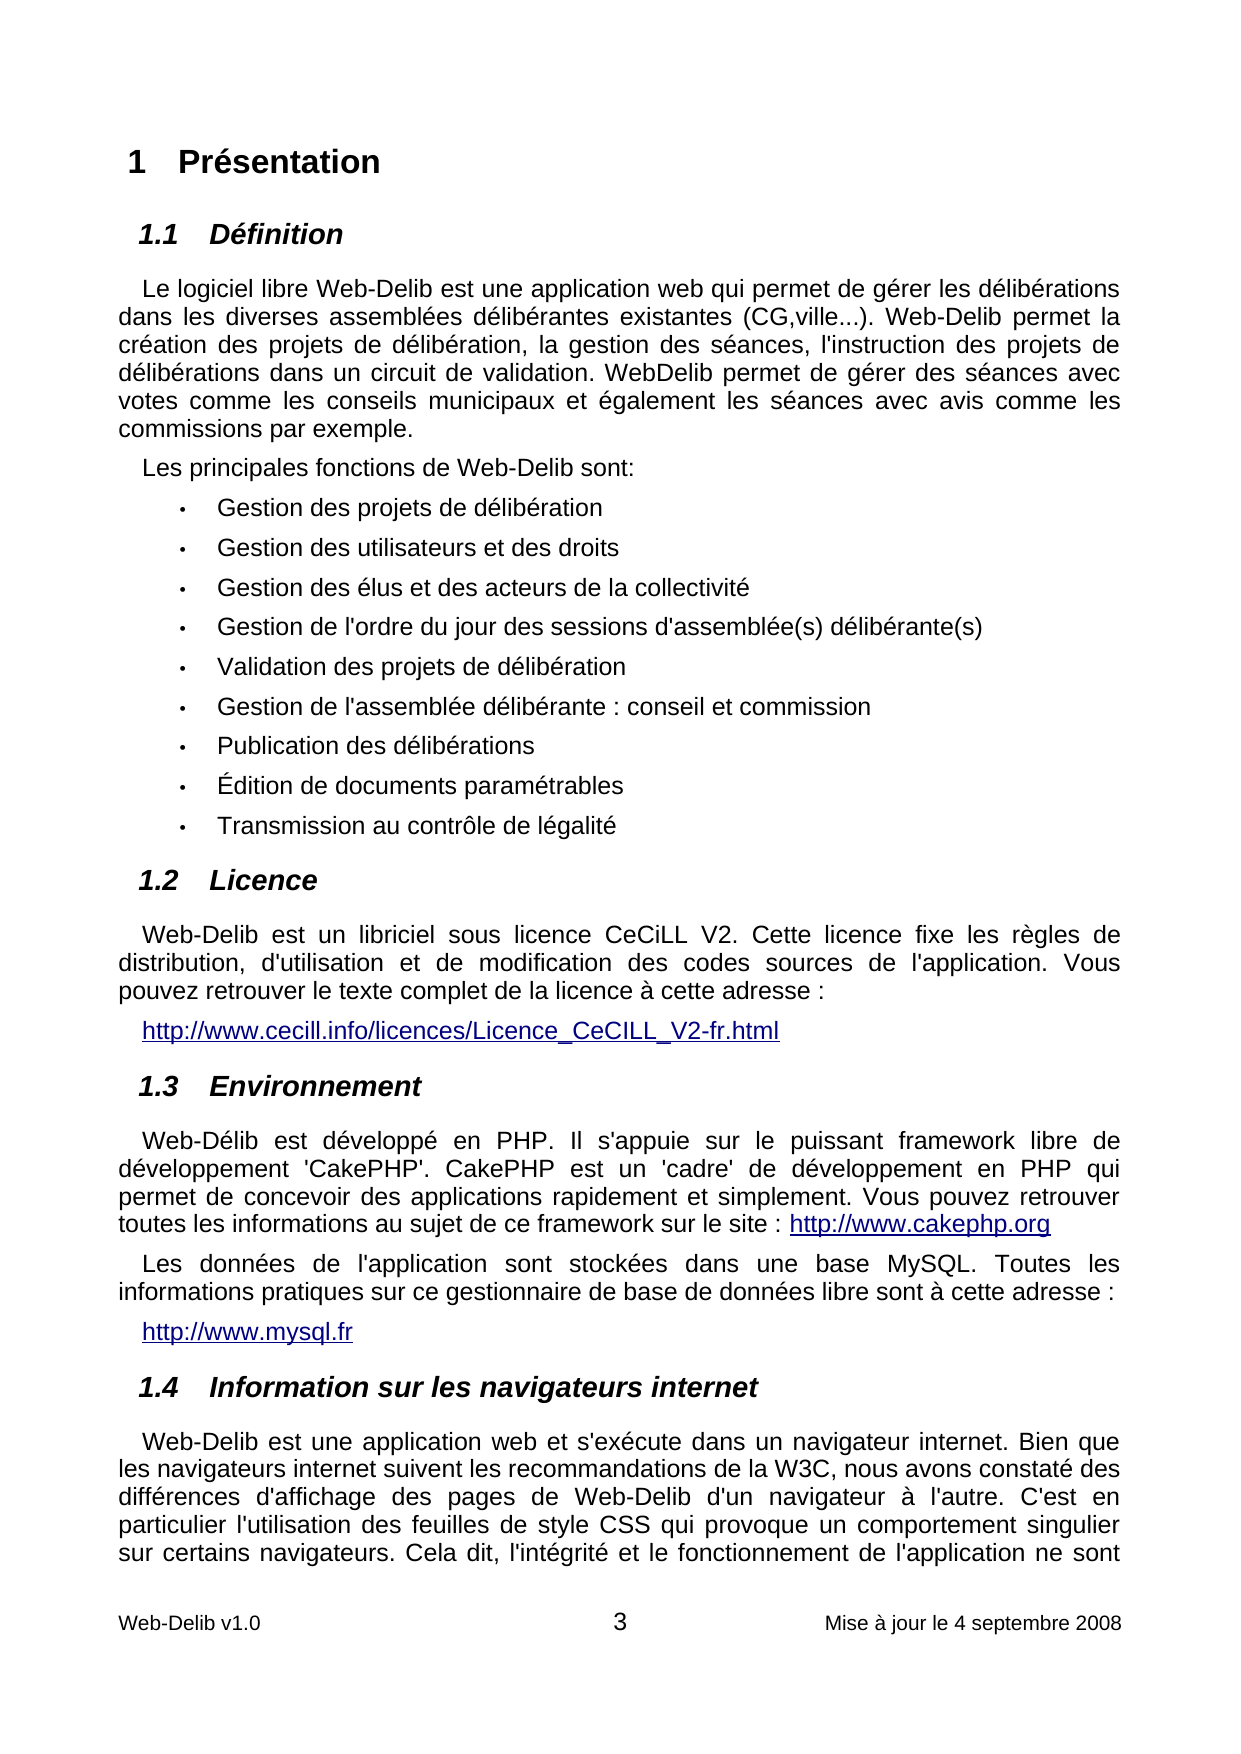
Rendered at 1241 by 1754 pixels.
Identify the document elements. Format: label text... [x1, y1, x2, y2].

subtitle Présentation [118, 143, 1122, 181]
text Web-Delib est une application web et s'exécute dans un navigateur internet. Bien que les navigateurs internet suivent les recommandations de la W3C, nous avons constaté des différences d'affichage des pages de Web-Delib d'un navigateur à l'autre. C'est en particulier l'utilisation des feuilles de style CSS qui provoque un comportement singulier sur certains navigateurs. Cela dit, l'intégrité et le fonctionnement de l'application ne sont [118, 1427, 1122, 1567]
list Publication des délibérations [156, 732, 1122, 760]
text Le logiciel libre Web-Delib est une application web qui permet de gérer les délibérations dans les diverses assemblées délibérantes existantes (CG,ville...). Web-Delib permet la création des projets de délibération, la gestion des séances, l'instruction des projets de délibérations dans un circuit de validation. WebDelib permet de gérer des séances avec votes comme les conseils municipaux et également les séances avec avis comme les commissions par exemple. [118, 275, 1122, 442]
list Gestion de l'ordre du jour des sessions d'assemblée(s) délibérante(s) [156, 613, 1122, 641]
list Gestion des utilisateurs et des droits [156, 534, 1122, 562]
subtitle Environnement [118, 1070, 1122, 1102]
list Gestion des élus et des acteurs de la collectivité [156, 573, 1122, 601]
text Les données de l'application sont stockées dans une base MySQL. Toutes les informations pratiques sur ce gestionnaire de base de données libre sont à cette adresse : [118, 1250, 1122, 1306]
text http://www.mysql.fr [118, 1318, 1122, 1346]
text Web-Delib est un libriciel sous licence CeCiLL V2. Cette licence fixe les règles de distribution, d'utilisation et de modification des codes sources de l'application. Vous pouvez retrouver le texte complet de la licence à cette adresse : [118, 921, 1122, 1005]
text Les principales fonctions de Web-Delib sont: [118, 454, 1122, 482]
list Validation des projets de délibération [156, 653, 1122, 681]
text http://www.cecill.info/licences/Licence_CeCILL_V2-fr.html [118, 1017, 1122, 1045]
text Web-Délib est développé en PHP. Il s'appuie sur le puissant framework libre de développement 'CakePHP'. CakePHP est un 'cadre' de développement en PHP qui permet de concevoir des applications rapidement et simplement. Vous pouvez retrouver toutes les informations au sujet de ce framework sur le site : http://www.cakephp.org [118, 1127, 1122, 1238]
list Gestion de l'assemblée délibérante : conseil et commission [156, 692, 1122, 720]
subtitle Licence [118, 864, 1122, 897]
list Gestion des projets de délibération [156, 494, 1122, 522]
list Édition de documents paramétrables [156, 772, 1122, 800]
subtitle Définition [118, 218, 1122, 251]
subtitle Information sur les navigateurs internet [118, 1371, 1122, 1403]
list Transmission au contrôle de légalité [156, 811, 1122, 839]
